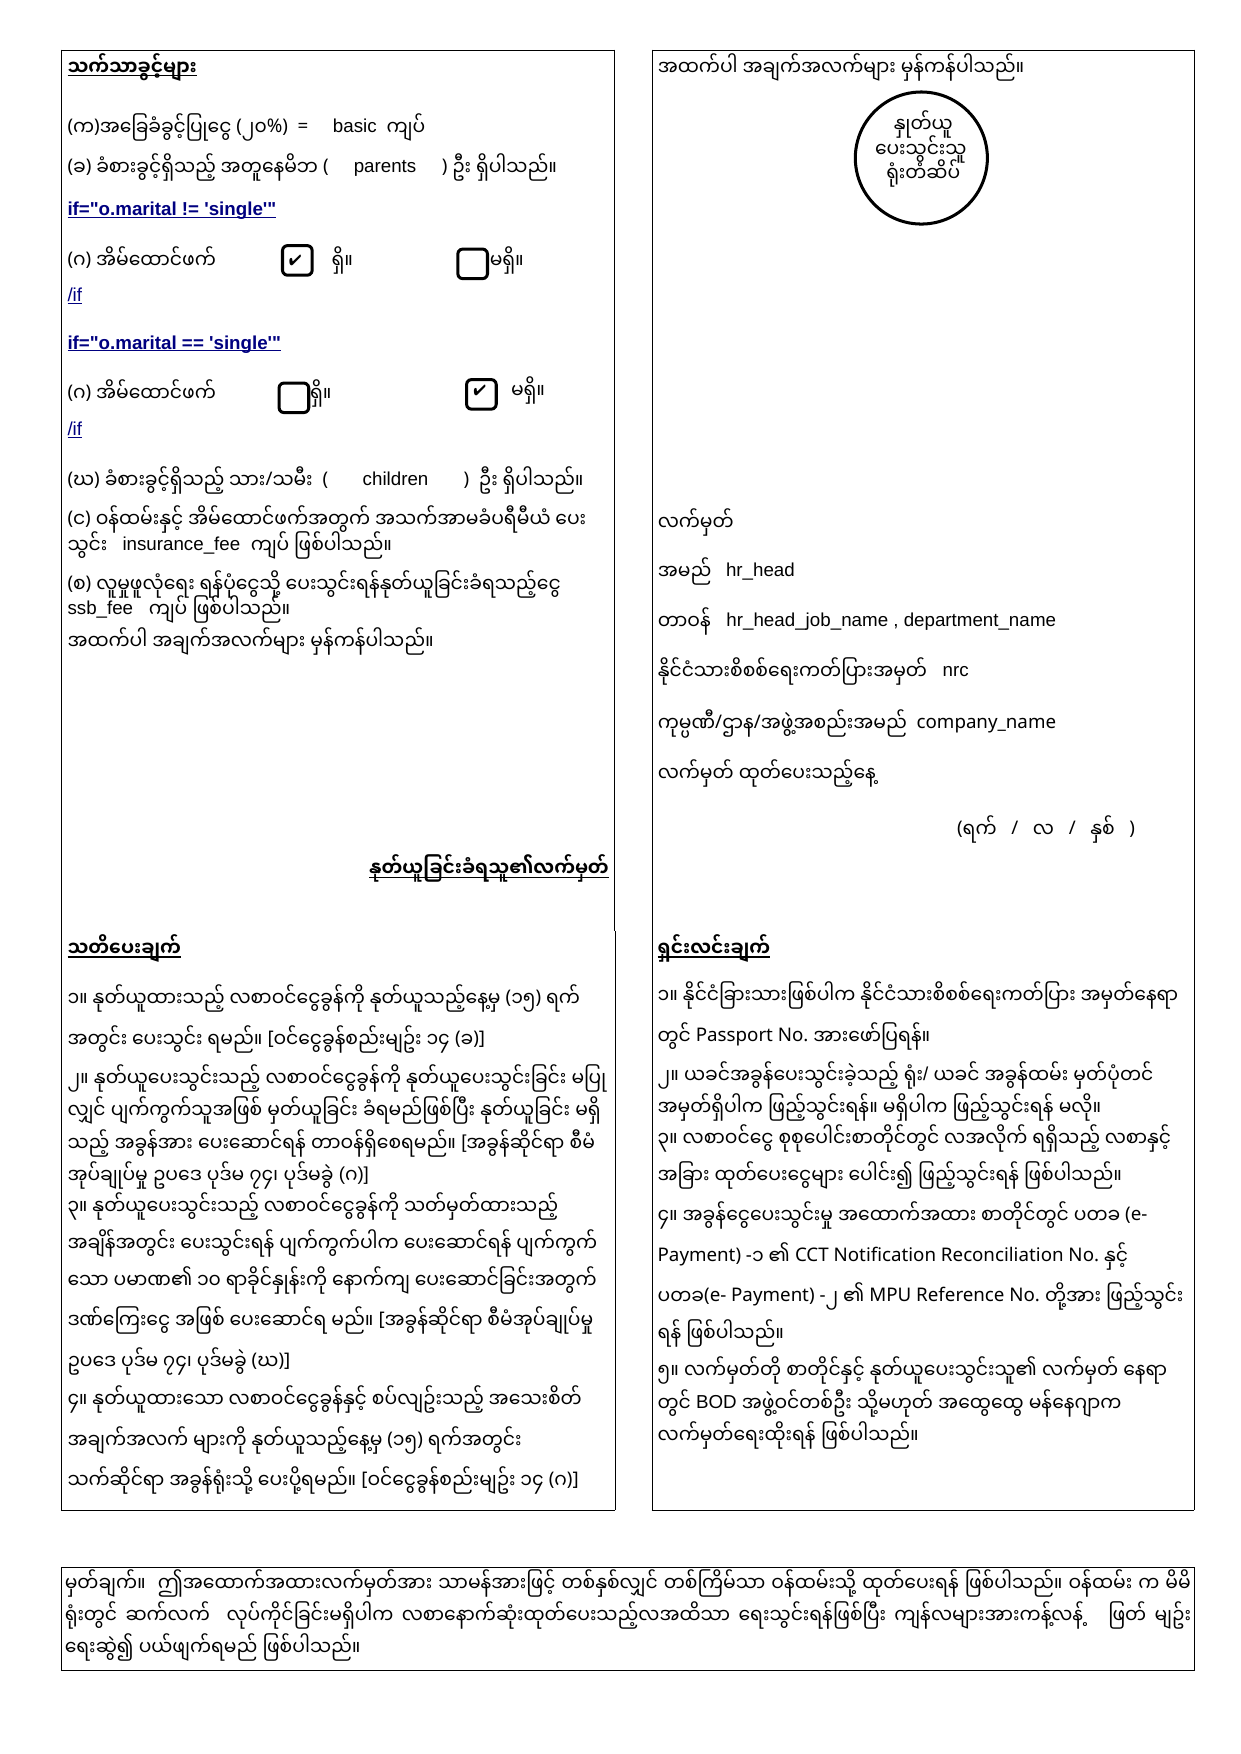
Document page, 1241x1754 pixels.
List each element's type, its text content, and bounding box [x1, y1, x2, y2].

table_cell if="o.marital == 'single'" [62, 326, 614, 373]
table_cell /if [62, 413, 614, 460]
table_cell [615, 413, 652, 460]
table_cell [615, 373, 652, 412]
table_cell [616, 978, 652, 1510]
table_cell (ခ) ခံစားခွင့်ရှိသည့် အတူနေမိဘ ( parents ) ဦး ရှိပါသည်။ [62, 146, 614, 192]
table_cell (ဂ) အိမ်ထောင်ဖက် [62, 239, 246, 278]
table_cell [62, 891, 614, 931]
table_cell [615, 326, 652, 373]
table_header [616, 931, 652, 978]
table_cell [653, 413, 1194, 460]
table_cell (ရက် / လ / နှစ် ) [653, 809, 1194, 851]
table_cell (စ) လူမှုဖူလုံရေး ရန်ပုံငွေသို့ ပေးသွင်းရန်နုတ်ယူခြင်းခံရသည့်ငွေ ssb_fee ကျပ် ဖြစ်ပါသည်။ [62, 564, 614, 624]
table_cell /if [62, 279, 614, 326]
table_cell [653, 326, 1194, 373]
table_cell [615, 809, 652, 851]
table_header မှတ်ချက်။ ဤအထောက်အထားလက်မှတ်အား သာမန်အားဖြင့် တစ်နှစ်လျှင် တစ်ကြိမ်သာ ဝန်ထမ်းသို့ ထုတ်‌ပေးရန် ဖြစ်ပါသည်။ ဝန်ထမ်း က မိမိရုံးတွင် ဆက်လက် လုပ်ကိုင်ခြင်းမရှိပါက လစာနောက်ဆုံးထုတ်ပေးသည့်လအထိသာ ရေးသွင်းရန်ဖြစ်ပြီး ကျန်လများအားကန့်လန့် ဖြတ် မျဥ်းရေးဆွဲ၍ ပယ်ဖျက်ရမည် ဖြစ်ပါသည်။ [62, 1568, 1194, 1670]
table_cell [653, 279, 1194, 326]
table_cell [615, 851, 652, 891]
table_cell ၁။ နိုင်ငံခြားသားဖြစ်ပါက နိုင်ငံသားစိစစ်ရေးကတ်ပြား အမှတ်နေရာတွင် Passport No. အားဖော်ပြရန်။ ၂။ ယခင်အခွန်ပေးသွင်းခဲ့သည့် ရုံး/ ယခင် အခွန်ထမ်း မှတ်ပုံတင်အမှတ်ရှိပါက ဖြည့်သွင်းရန်။ မရှိပါက ဖြည့်သွင်းရန် မလို။ ၃။ လစာဝင်ငွေ စုစုပေါင်းစာတိုင်တွင် လအလိုက် ရရှိသည့် လစာနှင့် အခြား ထုတ်ပေးငွေများ ပေါင်း၍ ဖြည့်သွင်းရန် ဖြစ်ပါသည်။ ၄။ အခွန်ငွေပေးသွင်းမှု အထောက်အထား စာတိုင်တွင် ပတခ (e- Payment) -၁ ၏ CCT Notification Reconciliation No. နှင့် ပတခ(e- Payment) -၂ ၏ MPU Reference No. တို့အား ဖြည့်သွင်းရန် ဖြစ်ပါသည်။ ၅။ လက်မှတ်တို စာတိုင်နှင့် နုတ်ယူပေးသွင်းသူ၏ လက်မှတ် နေရာတွင် BOD အဖွဲ့ဝင်တစ်ဦး သို့မဟုတ် အထွေထွေ မန်နေဂျာက လက်မှတ်ရေးထိုးရန် ဖြစ်ပါသည်။ [653, 978, 1194, 1510]
table_cell (ဃ) ခံစားခွင့်ရှိသည့် သား/သမီး ( children ) ဦး ရှိပါသည်။ [62, 460, 614, 499]
table_cell [615, 239, 652, 278]
table_cell (င) ဝန်ထမ်းနှင့် အိမ်ထောင်ဖက်အတွက် အသက်အာမခံပရီမီယံ ပေးသွင်း insurance_fee ကျပ် ဖြစ်ပါသည်။ [62, 499, 614, 563]
table_header အထက်ပါ အချက်အလက်များ မှန်ကန်ပါသည်။ [653, 51, 1194, 107]
table_cell [868, 192, 975, 222]
table_cell [615, 279, 652, 326]
table_cell [615, 146, 652, 192]
table_header သက်သာခွင့်များ [62, 51, 614, 107]
table_header ရှင်းလင်းချက် [653, 931, 1194, 978]
table_cell မရှိ။ [430, 239, 614, 278]
table_cell ၁။ နုတ်ယူထားသည့် လစာဝင်ငွေခွန်ကို နုတ်ယူသည့်နေ့မှ (၁၅) ရက်အတွင်း ပေးသွင်း ရမည်။ [ဝင်ငွေခွန်စည်းမျဥ်း ၁၄ (ခ)] ၂။ နုတ်ယူ‌ပေးသွင်းသည့် လစာဝင်ငွေခွန်ကို နုတ်ယူ‌ပေးသွင်းခြင်း မပြုလျှင် ပျက်ကွက်သူအဖြစ် မှတ်ယူခြင်း ခံရမည်ဖြစ်ပြီး နုတ်ယူခြင်း မရှိသည့် အခွန်အား ပေးဆောင်ရန် တာဝန်ရှိစေရမည်။ [အခွန်ဆိုင်ရာ စီမံအုပ်ချုပ်မှု ဥပဒေ ပုဒ်မ ၇၄၊ ပုဒ်မခွဲ (ဂ)] ၃။ နုတ်ယူပေးသွင်းသည့် လစာဝင်‌ငွေခွန်ကို သတ်မှတ်ထားသည့် အချိန်အတွင်း ပေးသွင်းရန် ပျက်ကွက်ပါက ပေးဆောင်ရန် ပျက်ကွက်သော ပမာဏ၏ ၁၀ ရာခိုင်နှုန်းကို နောက်ကျ ပေးဆောင်ခြင်းအတွက် ဒဏ်ကြေးငွေ အဖြစ် ပေးဆောင်ရ မည်။ [အခွန်ဆိုင်ရာ စီမံအုပ်ချုပ်မှု ဥပဒေ ပုဒ်မ ၇၄၊ ပုဒ်မခွဲ (ဃ)] ၄။ နုတ်ယူထားသော လစာဝင်ငွေခွန်နှင့် စပ်လျဥ်းသည့် အသေးစိတ် အချက်အလက် များကို နုတ်ယူသည့်နေ့မှ (၁၅) ရက်အတွင်း သက်ဆိုင်ရာ အခွန်ရုံးသို့ ပေးပို့ရမည်။ [ဝင်ငွေခွန်စည်းမျဥ်း ၁၄ (ဂ)] [62, 978, 615, 1510]
table_cell [615, 564, 652, 624]
table_header သတိပေးချက် [62, 931, 615, 978]
table_cell [653, 239, 1194, 278]
table_cell [967, 107, 1194, 192]
table_cell နုတ်ယူခြင်းခံရသူ၏လက်မှတ် [62, 851, 614, 891]
table_cell [653, 373, 1194, 412]
table_cell [653, 851, 1194, 891]
table_cell (ဂ) အိမ်ထောင်ဖက် [62, 373, 246, 412]
table_cell (က)အခြေခံခွင့်ပြုငွေ (၂၀%) = basic ကျပ် [62, 107, 614, 146]
table_cell ရှိ။ [246, 373, 430, 412]
table_cell [615, 624, 652, 809]
table_cell [62, 809, 614, 851]
table_cell [653, 107, 876, 192]
table_cell [615, 460, 652, 499]
table_cell မရှိ။ [430, 373, 614, 412]
table_cell လက်မှတ် အမည် hr_head တာဝန် hr_head_job_name , department_name နိုင်ငံသားစိစစ်ရေးကတ်ပြားအမှတ် nrc ကုမ္ပဏီ/ဌာန/အဖွဲ့အစည်းအမည် company_name လက်မှတ် ထုတ်ပေးသည့်‌နေ့ [653, 499, 1194, 809]
table_cell [653, 192, 1194, 239]
table_cell [615, 107, 652, 146]
table_cell [615, 192, 652, 239]
table_cell [615, 891, 652, 931]
table_cell အထက်ပါ အချက်အလက်များ မှန်ကန်ပါသည်။ [62, 624, 614, 809]
table_cell [653, 891, 1194, 931]
table_cell [615, 499, 652, 563]
table_cell ရှိ။ [246, 239, 430, 278]
table_header [615, 50, 652, 107]
table_cell if="o.marital != 'single'" [62, 192, 614, 239]
table_cell [653, 460, 1194, 499]
table_cell နှုတ်ယူ ပေးသွင်းသူ ရုံးတံဆိပ် [857, 107, 985, 192]
